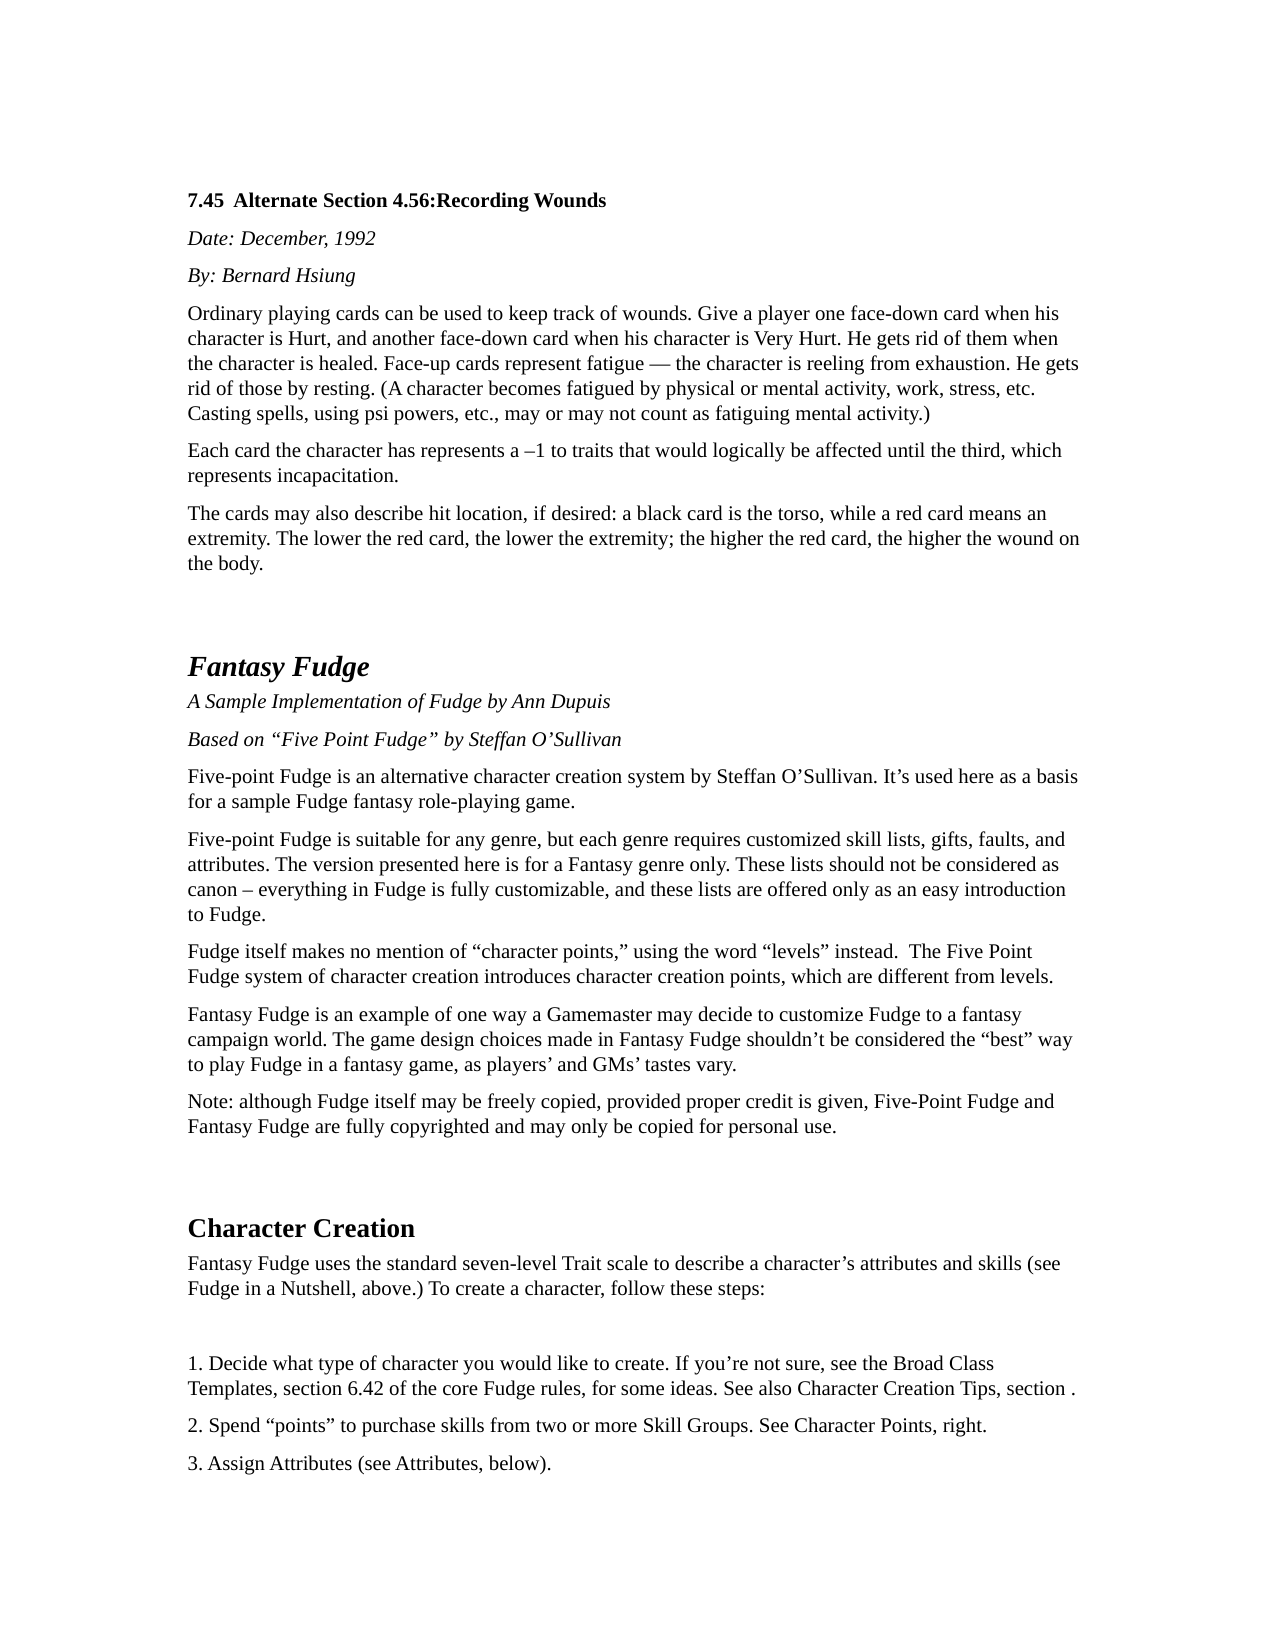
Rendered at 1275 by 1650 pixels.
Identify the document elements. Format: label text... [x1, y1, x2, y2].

text 7.45 Alternate Section 4.56:Recording Wounds [187, 187, 1087, 212]
text Note: although Fudge itself may be freely copied, provided proper credit is given, Five-Point Fudge and Fantasy Fudge are fully copyrighted and may only be copied for personal use. [187, 1088, 1087, 1138]
text Ordinary playing cards can be used to keep track of wounds. Give a player one face-down card when his character is Hurt, and another face-down card when his character is Very Hurt. He gets rid of them when the character is healed. Face-up cards represent fatigue — the character is reeling from exhaustion. He gets rid of those by resting. (A character becomes fatigued by physical or mental activity, work, stress, etc. Casting spells, using psi powers, etc., may or may not count as fatiguing mental activity.) [187, 300, 1087, 425]
text By: Bernard Hsiung [187, 262, 1087, 287]
text 3. Assign Attributes (see Attributes, below). [187, 1450, 1087, 1475]
text Date: December, 1992 [187, 225, 1087, 250]
text Each card the character has represents a –1 to traits that would logically be affected until the third, which represents incapacitation. [187, 437, 1087, 487]
text Fantasy Fudge is an example of one way a Gamemaster may decide to customize Fudge to a fantasy campaign world. The game design choices made in Fantasy Fudge shouldn’t be considered the “best” way to play Fudge in a fantasy game, as players’ and GMs’ tastes vary. [187, 1001, 1087, 1076]
text Five-point Fudge is an alternative character creation system by Steffan O’Sullivan. It’s used here as a basis for a sample Fudge fantasy role-playing game. [187, 763, 1087, 813]
text 2. Spend “points” to purchase skills from two or more Skill Groups. See Character Points, right. [187, 1412, 1087, 1437]
text Five-point Fudge is suitable for any genre, but each genre requires customized skill lists, gifts, faults, and attributes. The version presented here is for a Fantasy genre only. These lists should not be considered as canon – everything in Fudge is fully customizable, and these lists are offered only as an easy introduction to Fudge. [187, 826, 1087, 926]
text Fudge itself makes no mention of “character points,” using the word “levels” instead. The Five Point Fudge system of character creation introduces character creation points, which are different from levels. [187, 938, 1087, 988]
text A Sample Implementation of Fudge by Ann Dupuis [187, 688, 1087, 713]
text Fantasy Fudge [187, 650, 1087, 682]
text The cards may also describe hit location, if desired: a black card is the torso, while a red card means an extremity. The lower the red card, the lower the extremity; the higher the red card, the higher the wound on the body. [187, 500, 1087, 575]
text Fantasy Fudge uses the standard seven-level Trait scale to describe a character’s attributes and skills (see Fudge in a Nutshell, above.) To create a character, follow these steps: [187, 1250, 1087, 1300]
text Based on “Five Point Fudge” by Steffan O’Sullivan [187, 726, 1087, 751]
text 1. Decide what type of character you would like to create. If you’re not sure, see the Broad Class Templates, section 6.42 of the core Fudge rules, for some ideas. See also Character Creation Tips, section . [187, 1350, 1087, 1400]
text Character Creation [187, 1213, 1087, 1243]
